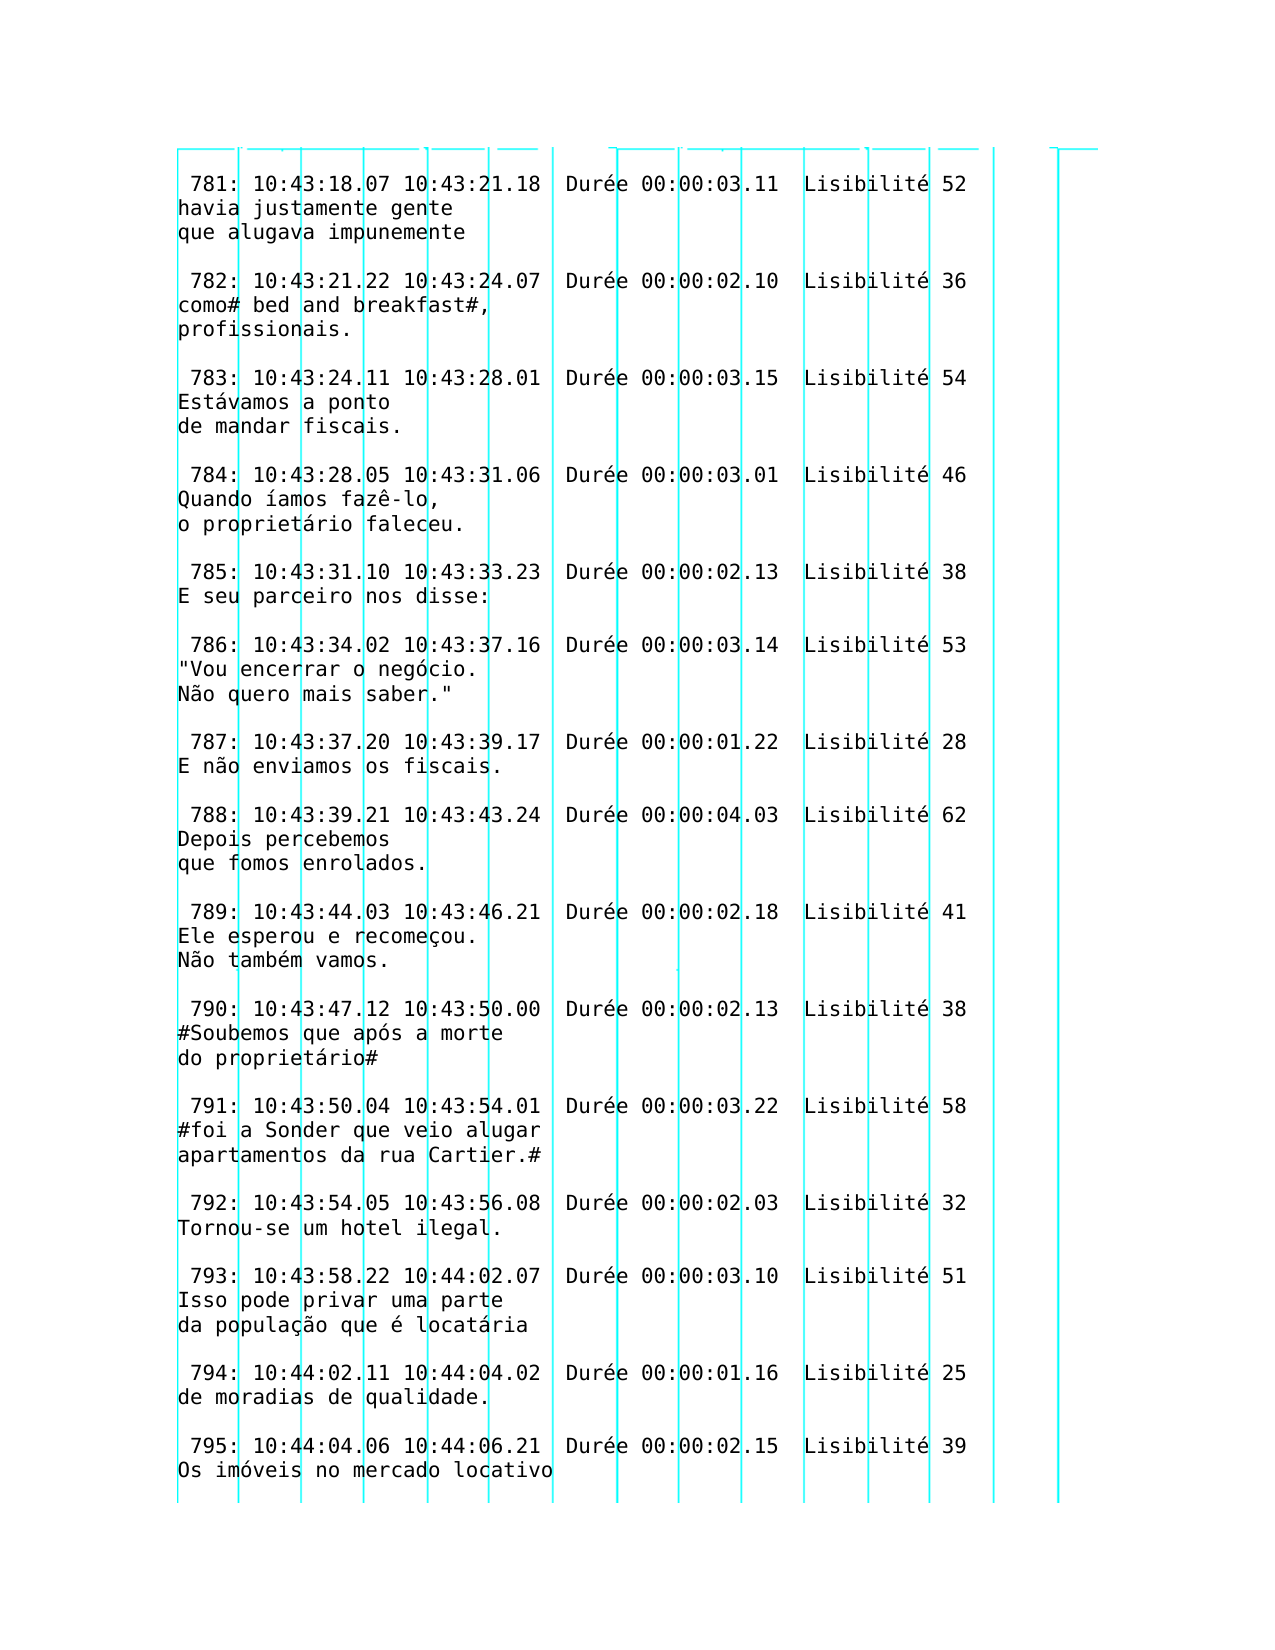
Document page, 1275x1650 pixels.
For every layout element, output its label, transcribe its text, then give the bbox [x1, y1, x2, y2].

text que alugava impunemente [177, 220, 1098, 245]
picture [177, 1167, 1098, 1191]
text como# bed and breakfast#, [177, 293, 1098, 317]
picture [177, 1482, 1098, 1503]
picture [177, 1337, 1098, 1361]
text 787: 10:43:37.20 10:43:39.17 Durée 00:00:01.22 Lisibilité 28 [177, 730, 1098, 754]
text 794: 10:44:02.11 10:44:04.02 Durée 00:00:01.16 Lisibilité 25 [177, 1361, 1098, 1385]
text Ele esperou e recomeçou. [177, 924, 1098, 948]
picture [177, 536, 1098, 560]
text apartamentos da rua Cartier.# [177, 1143, 1098, 1167]
text 786: 10:43:34.02 10:43:37.16 Durée 00:00:03.14 Lisibilité 53 [177, 633, 1098, 657]
text Isso pode privar uma parte [177, 1288, 1098, 1313]
picture [177, 1240, 1098, 1264]
text da população que é locatária [177, 1313, 1098, 1337]
text 783: 10:43:24.11 10:43:28.01 Durée 00:00:03.15 Lisibilité 54 [177, 366, 1098, 390]
text 782: 10:43:21.22 10:43:24.07 Durée 00:00:02.10 Lisibilité 36 [177, 269, 1098, 293]
picture [177, 147, 1098, 172]
text E não enviamos os fiscais. [177, 754, 1098, 779]
text que fomos enrolados. [177, 851, 1098, 876]
text #foi a Sonder que veio alugar [177, 1118, 1098, 1143]
text 795: 10:44:04.06 10:44:06.21 Durée 00:00:02.15 Lisibilité 39 [177, 1434, 1098, 1458]
text 785: 10:43:31.10 10:43:33.23 Durée 00:00:02.13 Lisibilité 38 [177, 560, 1098, 584]
picture [177, 1410, 1098, 1434]
text Quando íamos fazê-lo, [177, 487, 1098, 512]
picture [177, 706, 1098, 730]
text E seu parceiro nos disse: [177, 584, 1098, 609]
picture [177, 439, 1098, 463]
text 792: 10:43:54.05 10:43:56.08 Durée 00:00:02.03 Lisibilité 32 [177, 1191, 1098, 1216]
text 791: 10:43:50.04 10:43:54.01 Durée 00:00:03.22 Lisibilité 58 [177, 1094, 1098, 1118]
text "Vou encerrar o negócio. [177, 657, 1098, 682]
picture [177, 876, 1098, 900]
text Tornou-se um hotel ilegal. [177, 1216, 1098, 1240]
text 789: 10:43:44.03 10:43:46.21 Durée 00:00:02.18 Lisibilité 41 [177, 900, 1098, 924]
picture [177, 1070, 1098, 1094]
text Os imóveis no mercado locativo [177, 1458, 1098, 1482]
text Estávamos a ponto [177, 390, 1098, 414]
picture [177, 342, 1098, 366]
text do proprietário# [177, 1046, 1098, 1070]
picture [177, 245, 1098, 269]
picture [177, 973, 1098, 997]
picture [177, 779, 1098, 803]
text #Soubemos que após a morte [177, 1021, 1098, 1046]
picture [177, 609, 1098, 633]
text o proprietário faleceu. [177, 512, 1098, 536]
text havia justamente gente [177, 196, 1098, 220]
text profissionais. [177, 317, 1098, 342]
text de mandar fiscais. [177, 414, 1098, 439]
text Não também vamos. [177, 948, 1098, 973]
text Depois percebemos [177, 827, 1098, 851]
text 793: 10:43:58.22 10:44:02.07 Durée 00:00:03.10 Lisibilité 51 [177, 1264, 1098, 1288]
text 790: 10:43:47.12 10:43:50.00 Durée 00:00:02.13 Lisibilité 38 [177, 997, 1098, 1021]
text 784: 10:43:28.05 10:43:31.06 Durée 00:00:03.01 Lisibilité 46 [177, 463, 1098, 487]
text 788: 10:43:39.21 10:43:43.24 Durée 00:00:04.03 Lisibilité 62 [177, 803, 1098, 827]
text 781: 10:43:18.07 10:43:21.18 Durée 00:00:03.11 Lisibilité 52 [177, 172, 1098, 196]
text Não quero mais saber." [177, 682, 1098, 706]
text de moradias de qualidade. [177, 1385, 1098, 1410]
